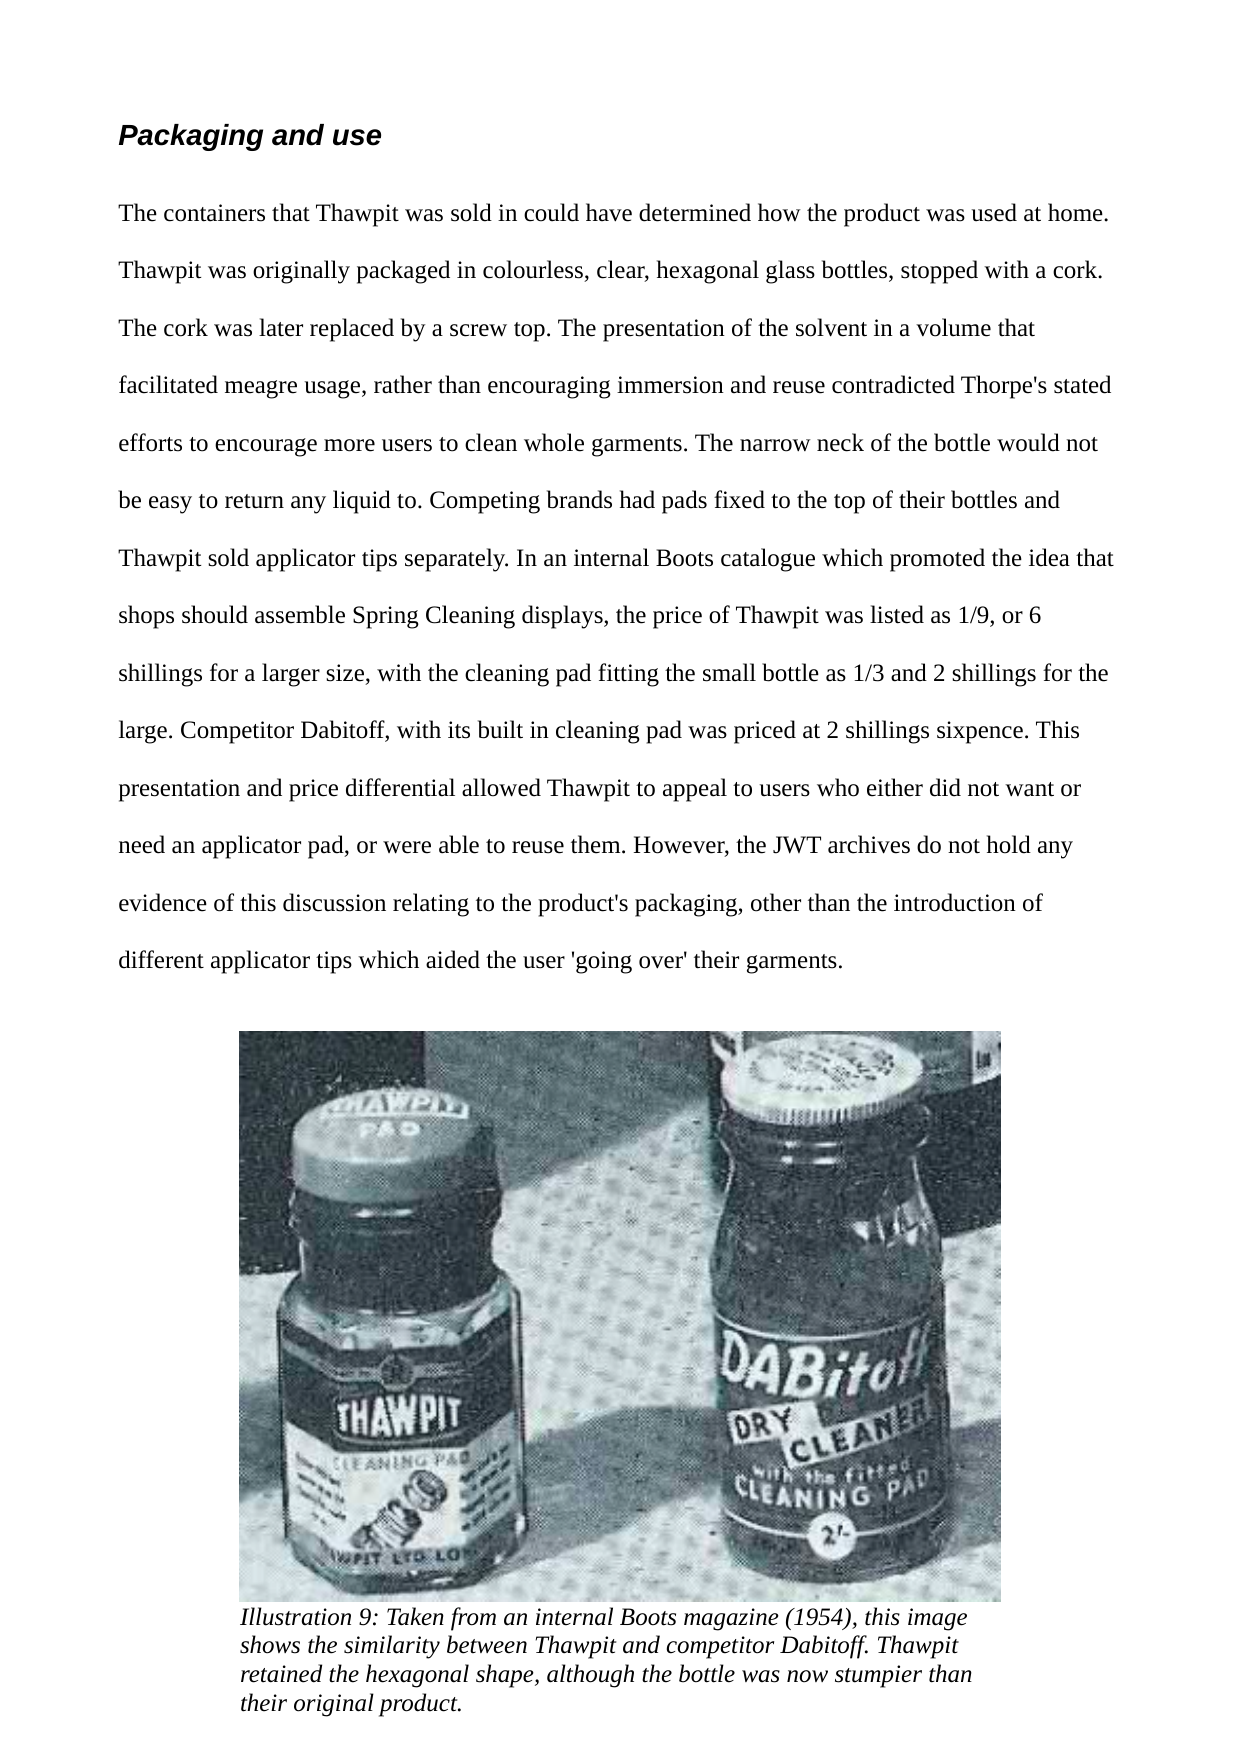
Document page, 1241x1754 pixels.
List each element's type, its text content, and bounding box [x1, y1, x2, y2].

subtitle Packaging and use [118, 118, 1122, 152]
picture [239, 1031, 1001, 1602]
text The containers that Thawpit was sold in could have determined how the product was used at home. Thawpit was originally packaged in colourless, clear, hexagonal glass bottles, stopped with a cork. The cork was later replaced by a screw top. The presentation of the solvent in a volume that facilitated meagre usage, rather than encouraging immersion and reuse contradicted Thorpe's stated efforts to encourage more users to clean whole garments. The narrow neck of the bottle would not be easy to return any liquid to. Competing brands had pads fixed to the top of their bottles and Thawpit sold applicator tips separately. In an internal Boots catalogue which promoted the idea that shops should assemble Spring Cleaning displays, the price of Thawpit was listed as 1/9, or 6 shillings for a larger size, with the cleaning pad fitting the small bottle as 1/3 and 2 shillings for the large. Competitor Dabitoff, with its built in cleaning pad was priced at 2 shillings sixpence. This presentation and price differential allowed Thawpit to appeal to users who either did not want or need an applicator pad, or were able to reuse them. However, the JWT archives do not hold any evidence of this discussion relating to the product's packaging, other than the introduction of different applicator tips which aided the user 'going over' their garments. [118, 198, 1122, 974]
text Illustration 9: Taken from an internal Boots magazine (1954), this image shows the similarity between Thawpit and competitor Dabitoff. Thawpit retained the hexagonal shape, although the bottle was now stumpier than their original product. [240, 1602, 1001, 1717]
